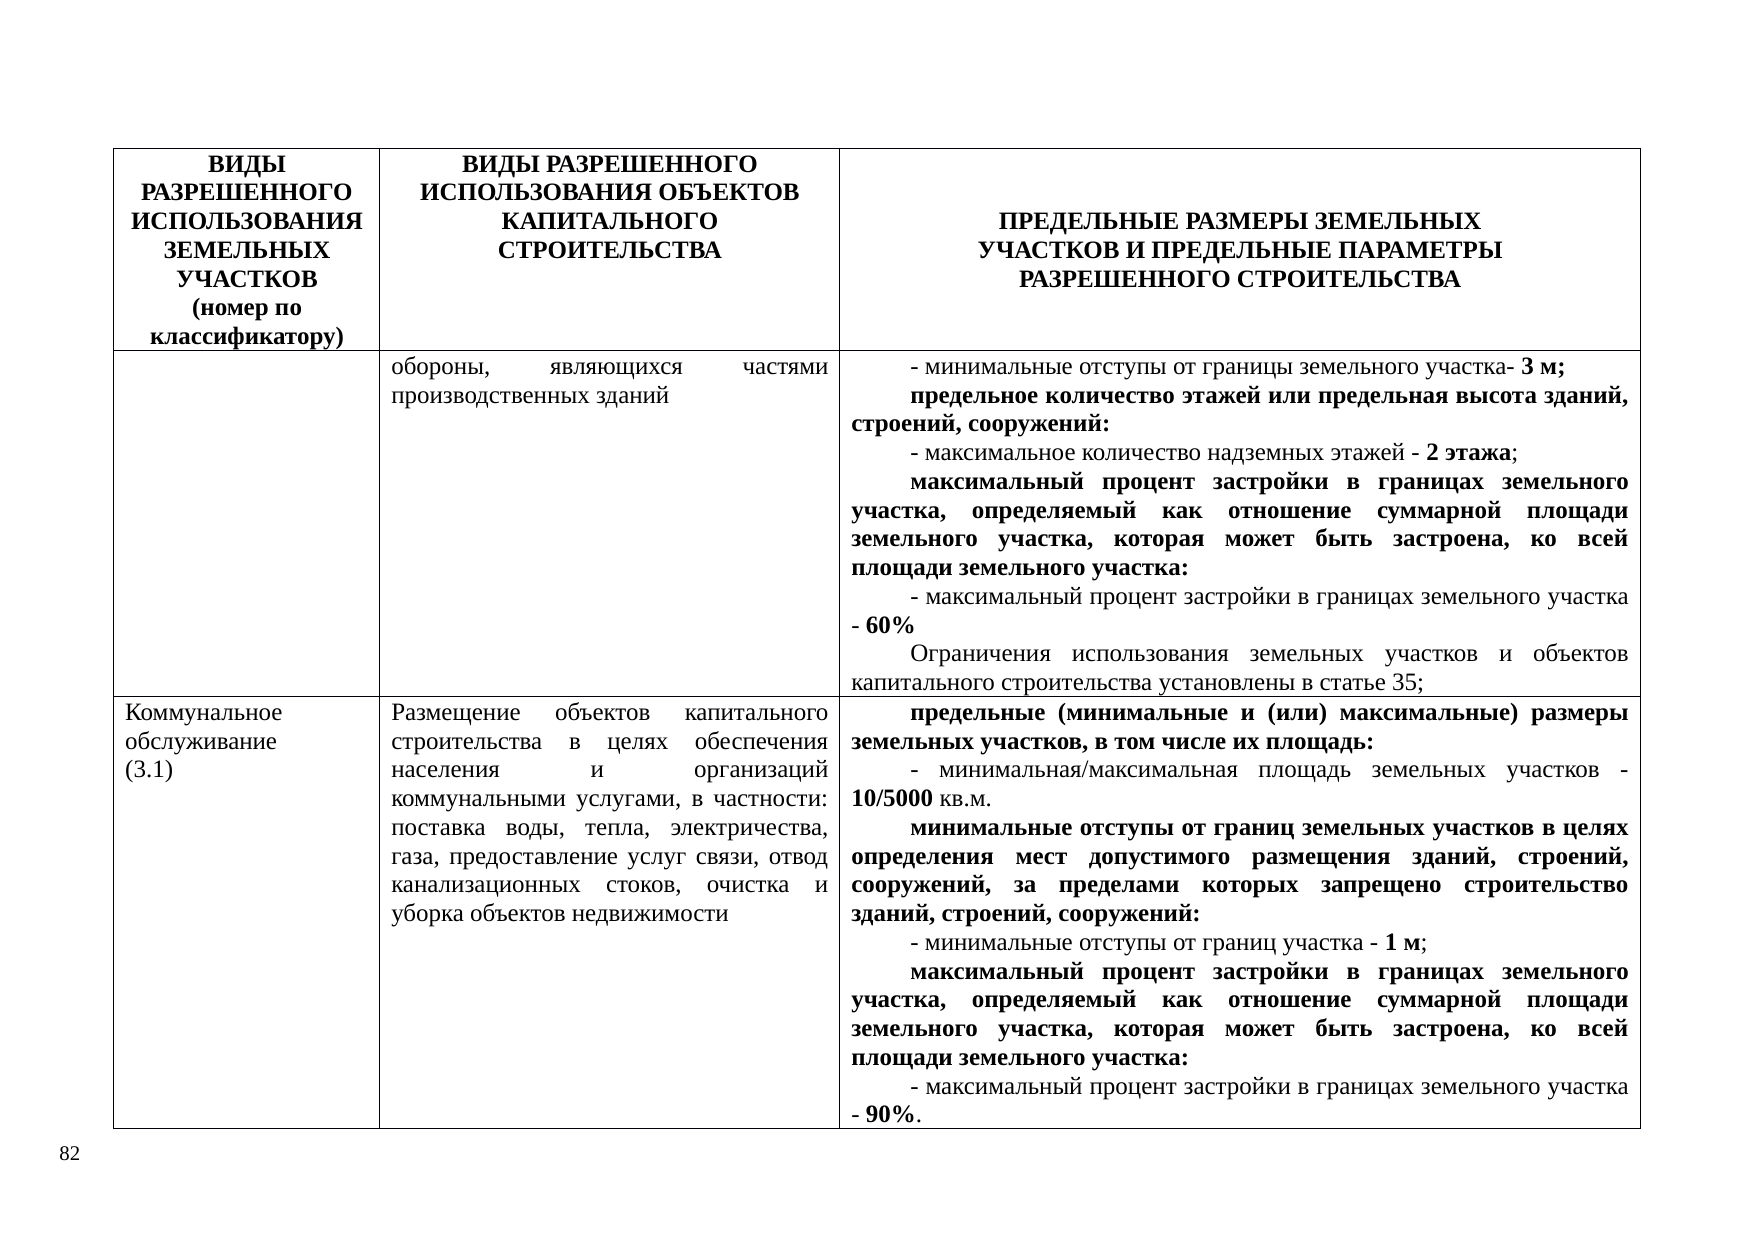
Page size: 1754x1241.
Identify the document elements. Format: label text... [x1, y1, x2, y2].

table_cell обороны, являющихся частями производственных зданий [380, 351, 839, 696]
table_header ВИДЫ РАЗРЕШЕННОГО ИСПОЛЬЗОВАНИЯ ОБЪЕКТОВ КАПИТАЛЬНОГО СТРОИТЕЛЬСТВА [380, 149, 839, 350]
table_cell [114, 351, 379, 696]
table_header ПРЕДЕЛЬНЫЕ РАЗМЕРЫ ЗЕМЕЛЬНЫХ УЧАСТКОВ И ПРЕДЕЛЬНЫЕ ПАРАМЕТРЫ РАЗРЕШЕННОГО СТРОИТЕЛЬСТВА [840, 149, 1640, 350]
table_cell Коммунальное обслуживание (3.1) [114, 697, 379, 1128]
table_cell Размещение объектов капитального строительства в целях обеспечения населения и организаций коммунальными услугами, в частности: поставка воды, тепла, электричества, газа, предоставление услуг связи, отвод канализационных стоков, очистка и уборка объектов недвижимости [380, 697, 839, 1128]
table_cell предельные (минимальные и (или) максимальные) размеры земельных участков, в том числе их площадь: - минимальная/максимальная площадь земельных участков -10/5000 кв.м. минимальные отступы от границ земельных участков в целях определения мест допустимого размещения зданий, строений, сооружений, за пределами которых запрещено строительство зданий, строений, сооружений: - минимальные отступы от границ участка - 1 м; максимальный процент застройки в границах земельного участка, определяемый как отношение суммарной площади земельного участка, которая может быть застроена, ко всей площади земельного участка: - максимальный процент застройки в границах земельного участка - 90%. [840, 697, 1640, 1128]
table_cell - минимальные отступы от границы земельного участка- 3 м; предельное количество этажей или предельная высота зданий, строений, сооружений: - максимальное количество надземных этажей - 2 этажа; максимальный процент застройки в границах земельного участка, определяемый как отношение суммарной площади земельного участка, которая может быть застроена, ко всей площади земельного участка: - максимальный процент застройки в границах земельного участка - 60% Ограничения использования земельных участков и объектов капитального строительства установлены в статье 35; [840, 351, 1640, 696]
table_header ВИДЫ РАЗРЕШЕННОГО ИСПОЛЬЗОВАНИЯ ЗЕМЕЛЬНЫХ УЧАСТКОВ (номер по классификатору) [114, 149, 379, 350]
